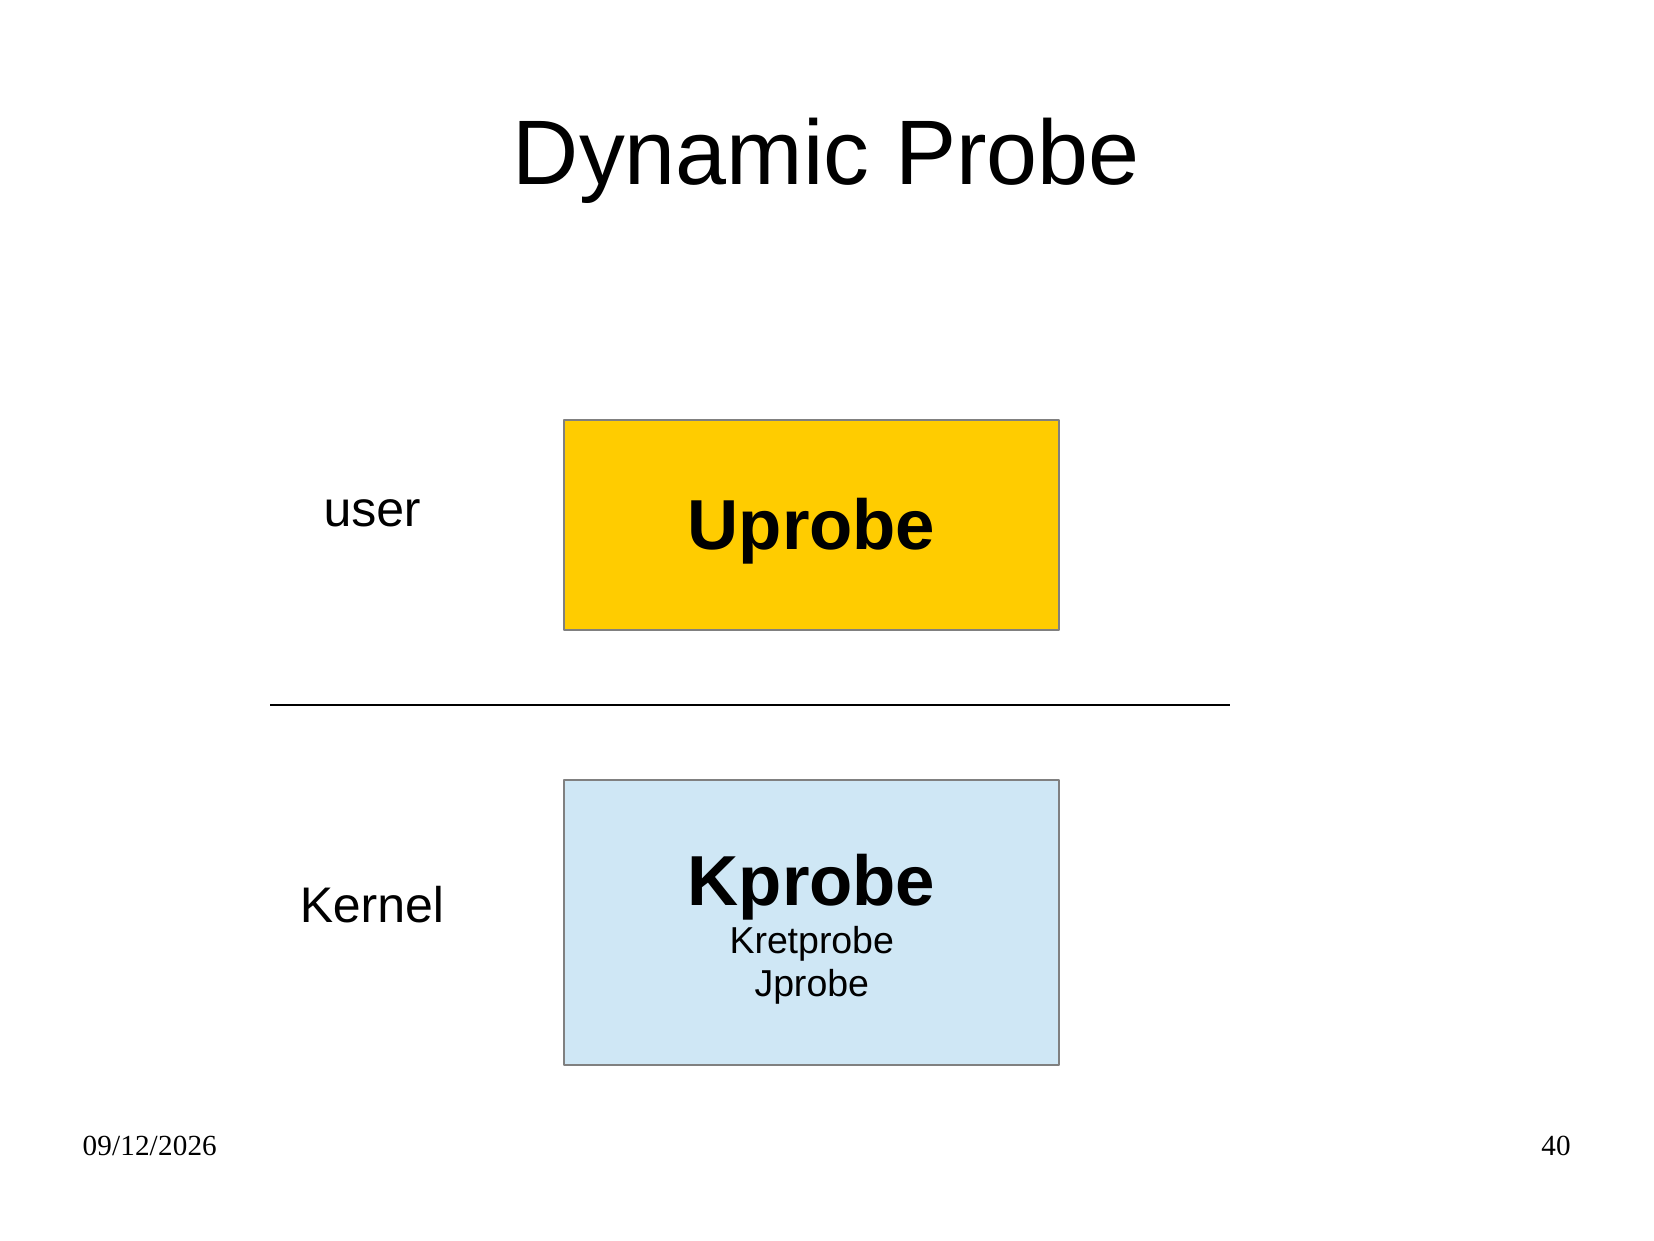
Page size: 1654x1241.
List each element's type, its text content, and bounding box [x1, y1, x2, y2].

text_box Kprobe Kretprobe Jprobe [564, 780, 1060, 1066]
title Dynamic Probe [82, 49, 1571, 257]
text_box Kernel [285, 870, 459, 942]
text_box user [308, 474, 436, 546]
text_box Uprobe [564, 420, 1060, 631]
